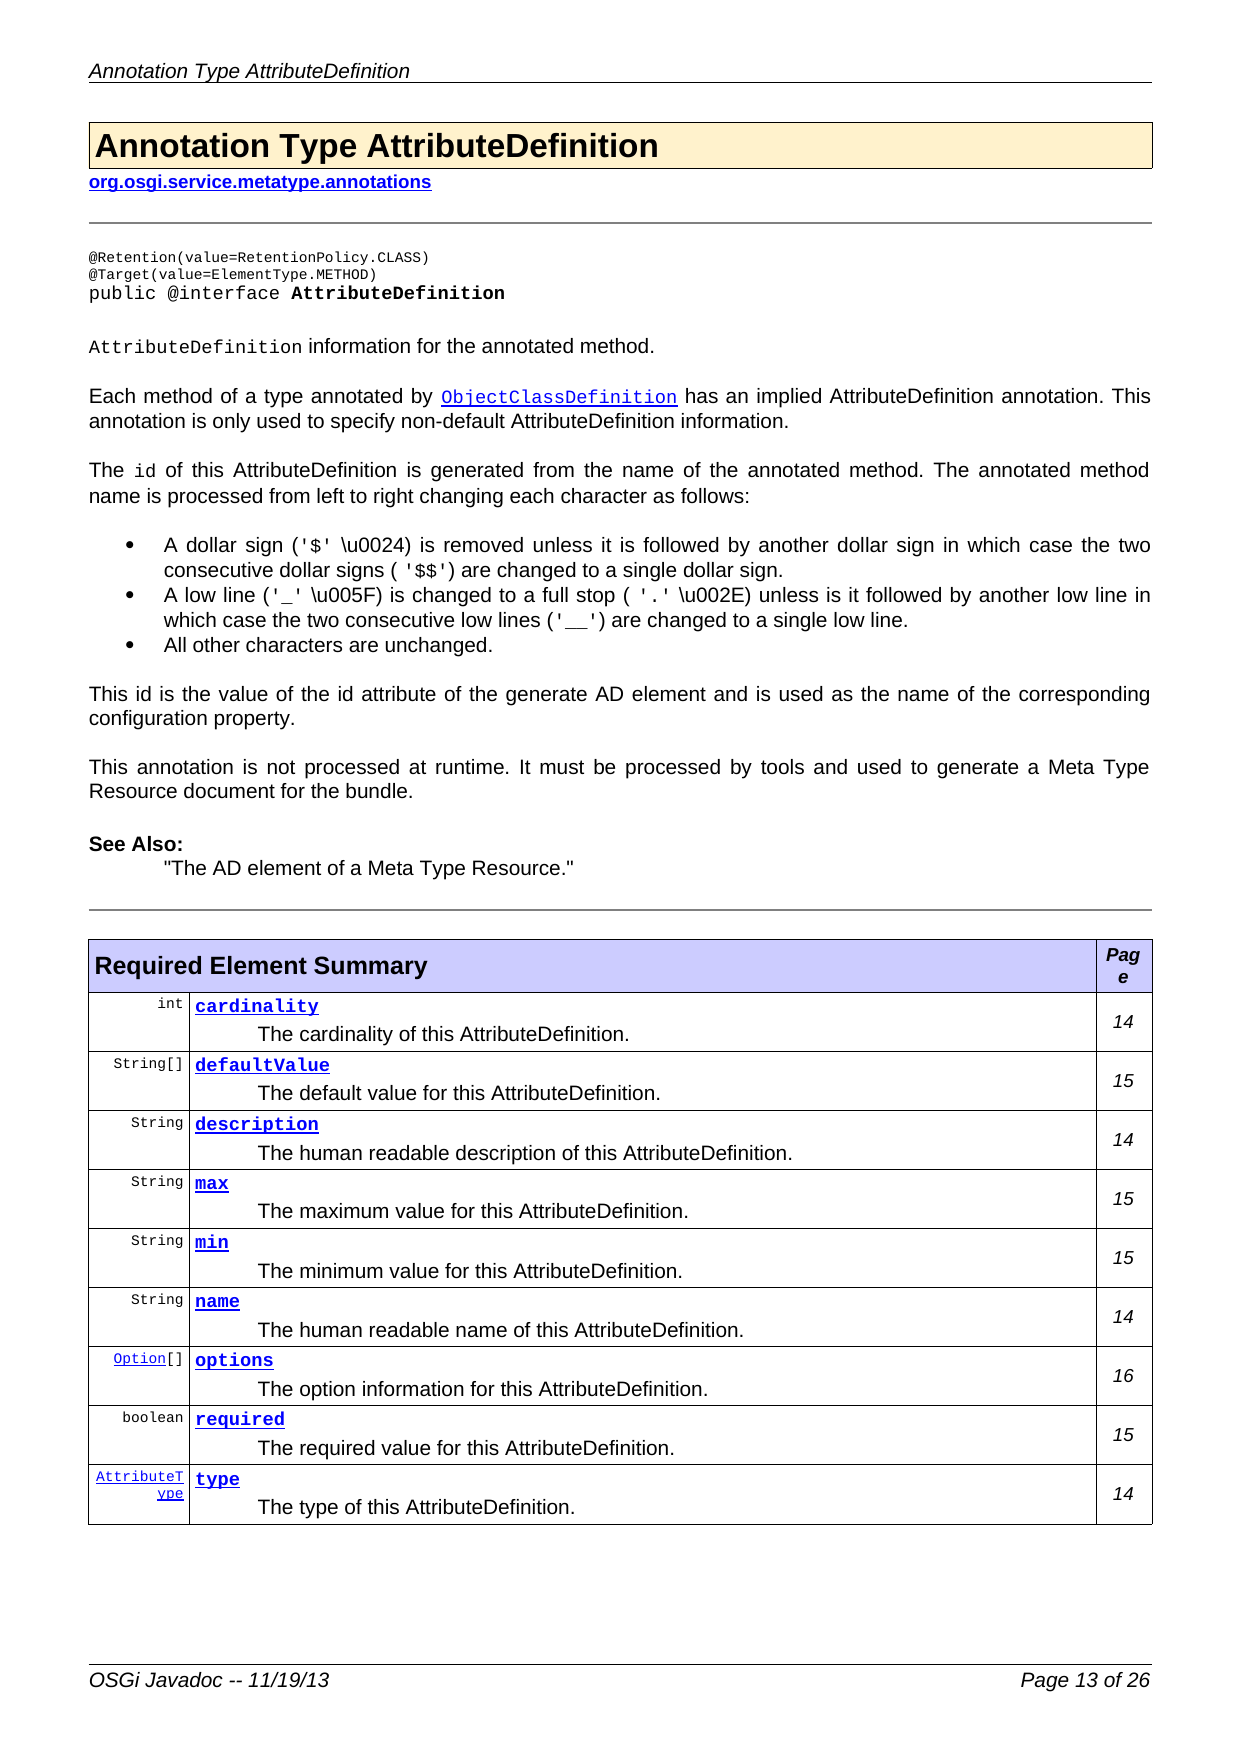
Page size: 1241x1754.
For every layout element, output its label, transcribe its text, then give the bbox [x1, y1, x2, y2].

table_cell 13 [1097, 1288, 1152, 1346]
table_cell int [89, 993, 189, 1051]
table_cell String [89, 1288, 189, 1346]
table_cell cardinality The cardinality of this AttributeDefinition. [190, 993, 1096, 1051]
list A dollar sign ('$' \u0024) is removed unless it is followed by another dollar sign in which case the two consecutive dollar signs ( '$$') are changed to a single dollar sign. [126, 532, 1152, 583]
table_cell options The option information for this AttributeDefinition. [190, 1347, 1096, 1405]
text This annotation is not processed at runtime. It must be processed by tools and used to generate a Meta Type Resource document for the bundle. [88, 755, 1152, 803]
table_cell defaultValue The default value for this AttributeDefinition. [190, 1052, 1096, 1110]
table_cell 15 [1097, 1052, 1152, 1110]
table_cell String [89, 1229, 189, 1287]
table_cell String [89, 1111, 189, 1169]
text The id of this AttributeDefinition is generated from the name of the annotated method. The annotated method name is processed from left to right changing each character as follows: [88, 458, 1152, 507]
table_cell Option[] [89, 1347, 189, 1405]
table_cell 14 [1097, 1111, 1152, 1169]
table_cell AttributeType [89, 1465, 189, 1523]
table_header Page [1097, 940, 1152, 992]
text AttributeDefinition information for the annotated method. [88, 334, 1152, 359]
text Each method of a type annotated by ObjectClassDefinition has an implied AttributeDefinition annotation. This annotation is only used to specify non-default AttributeDefinition information. [88, 384, 1152, 433]
text This id is the value of the id attribute of the generate AD element and is used as the name of the corresponding configuration property. [88, 682, 1152, 730]
text See Also: [88, 832, 1152, 856]
table_cell 15 [1097, 1406, 1152, 1464]
table_cell boolean [89, 1406, 189, 1464]
table_cell type The type of this AttributeDefinition. [190, 1465, 1096, 1523]
table_cell 15 [1097, 1229, 1152, 1287]
table_cell description The human readable description of this AttributeDefinition. [190, 1111, 1096, 1169]
text org.osgi.service.metatype.annotations [88, 171, 1152, 193]
table_cell String[] [89, 1052, 189, 1110]
list All other characters are unchanged. [126, 633, 1152, 657]
list A low line ('_' \u005F) is changed to a full stop ( '.' \u002E) unless is it followed by another low line in which case the two consecutive low lines ('__') are changed to a single low line. [126, 583, 1152, 633]
table_cell 14 [1097, 993, 1152, 1051]
table_cell 15 [1097, 1347, 1152, 1405]
table_cell name The human readable name of this AttributeDefinition. [190, 1288, 1096, 1346]
table_cell min The minimum value for this AttributeDefinition. [190, 1229, 1096, 1287]
table_cell 15 [1097, 1170, 1152, 1228]
table_cell 14 [1097, 1465, 1152, 1523]
table_cell required The required value for this AttributeDefinition. [190, 1406, 1096, 1464]
subtitle Annotation Type AttributeDefinition [90, 123, 1152, 168]
text @Retention(value=RetentionPolicy.CLASS) @Target(value=ElementType.METHOD) public @interface AttributeDefinition [88, 250, 1152, 305]
text "The AD element of a Meta Type Resource." [163, 856, 1152, 880]
table_cell String [89, 1170, 189, 1228]
table_cell max The maximum value for this AttributeDefinition. [190, 1170, 1096, 1228]
table_header Required Element Summary [89, 940, 1096, 992]
